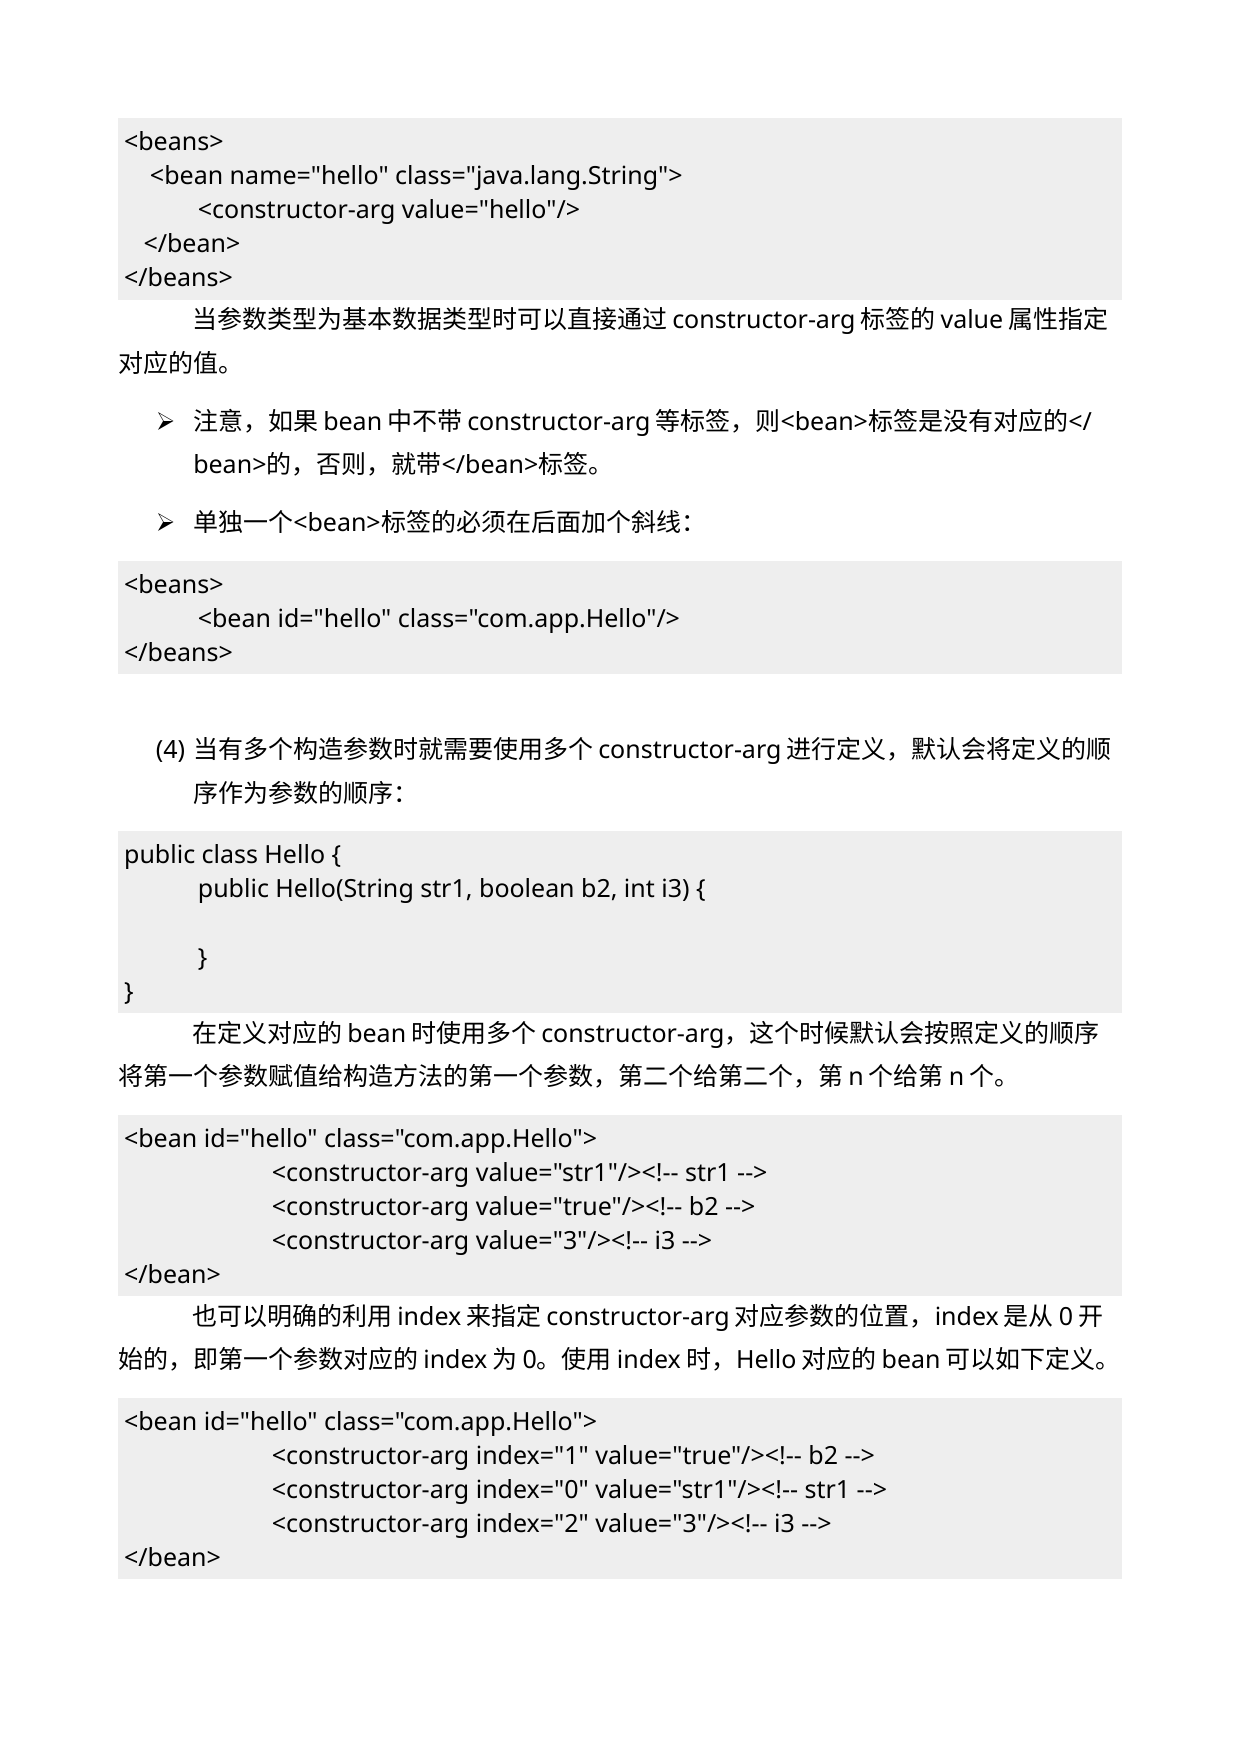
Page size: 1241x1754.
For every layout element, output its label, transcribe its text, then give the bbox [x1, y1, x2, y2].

text 当参数类型为基本数据类型时可以直接通过constructor-arg标签的value属性指定对应的值。 [118, 300, 1122, 379]
table_header <bean id="hello" class="com.app.Hello"> <constructor-arg value="str1"/><!-- str1 --> <constructor-arg value="true"/><!-- b2 --> <constructor-arg value="3"/><!-- i3 --> </bean> [118, 1115, 1122, 1296]
text 也可以明确的利用index来指定constructor-arg对应参数的位置，index是从0开始的，即第一个参数对应的index为0。使用index时，Hello对应的bean可以如下定义。 [118, 1296, 1122, 1376]
list 当有多个构造参数时就需要使用多个constructor-arg进行定义，默认会将定义的顺序作为参数的顺序： [156, 730, 1122, 809]
table_header <bean id="hello" class="com.app.Hello"> <constructor-arg index="1" value="true"/><!-- b2 --> <constructor-arg index="0" value="str1"/><!-- str1 --> <constructor-arg index="2" value="3"/><!-- i3 --> </bean> [118, 1398, 1122, 1579]
list 单独一个<bean>标签的必须在后面加个斜线： [156, 503, 1122, 539]
table_header <beans> <bean name="hello" class="java.lang.String"> <constructor-arg value="hello"/> </bean> </beans> [118, 118, 1122, 300]
table_header <beans> <bean id="hello" class="com.app.Hello"/> </beans> [118, 561, 1122, 674]
text 在定义对应的bean时使用多个constructor-arg，这个时候默认会按照定义的顺序将第一个参数赋值给构造方法的第一个参数，第二个给第二个，第n个给第n个。 [118, 1013, 1122, 1093]
list 注意，如果bean中不带constructor-arg等标签，则<bean>标签是没有对应的</bean>的，否则，就带</bean>标签。 [156, 401, 1122, 481]
table_header public class Hello { public Hello(String str1, boolean b2, int i3) { } } [118, 831, 1122, 1013]
